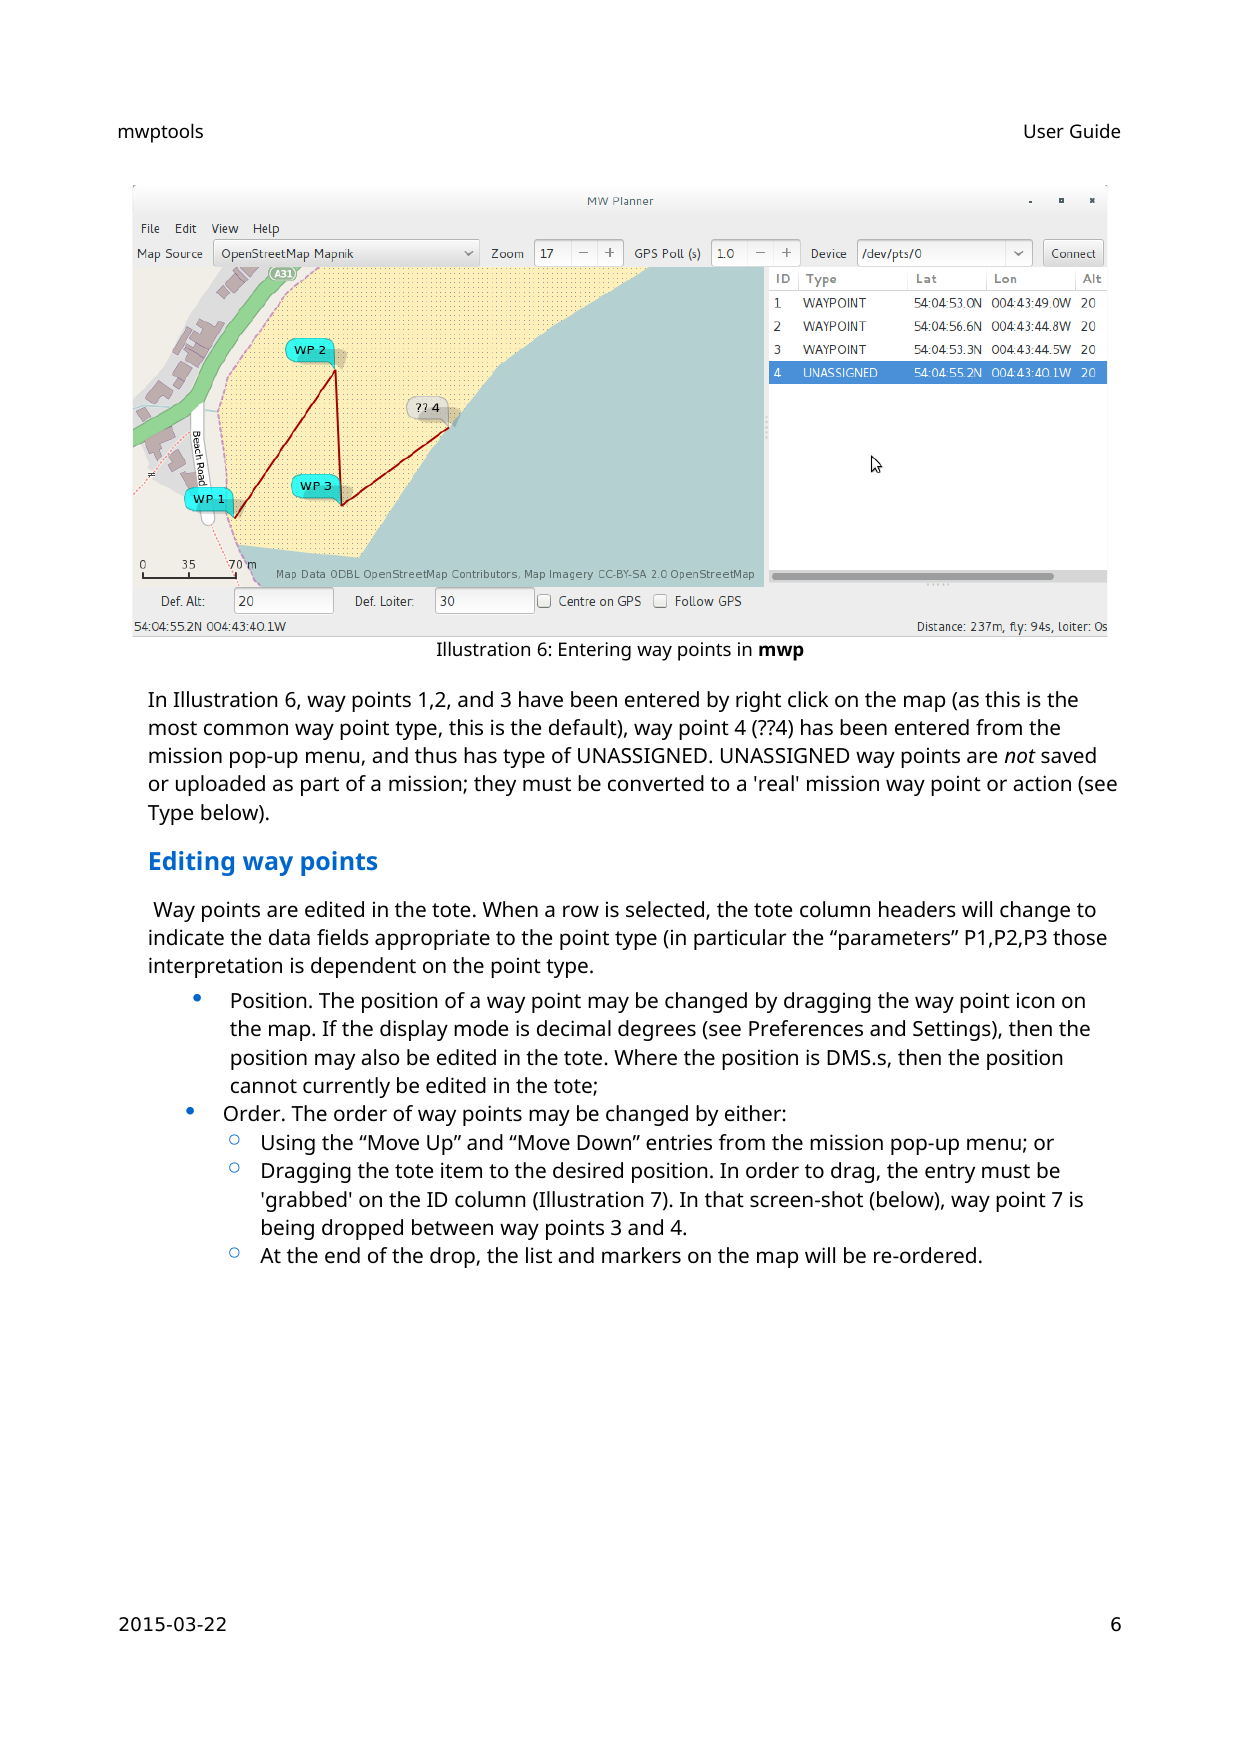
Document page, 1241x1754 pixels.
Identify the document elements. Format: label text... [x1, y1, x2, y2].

list At the end of the drop, the list and markers on the map will be re-ordered. [223, 1241, 1122, 1270]
picture [132, 185, 1108, 637]
subtitle Editing way points [148, 843, 1122, 877]
list Dragging the tote item to the desired position. In order to drag, the entry must be 'grabbed' on the ID column (Illustration 7). In that screen-shot (below), way point 7 is being dropped between way points 3 and 4. [223, 1156, 1122, 1241]
list Position. The position of a way point may be changed by dragging the way point icon on the map. If the display mode is decimal degrees (see Preferences and Settings), then the position may also be edited in the tote. Where the position is DMS.s, then the position cannot currently be edited in the tote; [192, 986, 1122, 1099]
list Using the “Move Up” and “Move Down” entries from the mission pop-up menu; or [223, 1128, 1122, 1156]
list Order. The order of way points may be changed by either: [185, 1099, 1122, 1128]
text In Illustration 6, way points 1,2, and 3 have been entered by right click on the map (as this is the most common way point type, this is the default), way point 4 (??4) has been entered from the mission pop-up menu, and thus has type of UNASSIGNED. UNASSIGNED way points are not saved or uploaded as part of a mission; they must be converted to a 'real' mission way point or action (see Type below). [148, 685, 1122, 826]
text Illustration 6: Entering way points in mwp [133, 637, 1107, 662]
text Way points are edited in the tote. When a row is selected, the tote column headers will change to indicate the data fields appropriate to the point type (in particular the “parameters” P1,P2,P3 those interpretation is dependent on the point type. [148, 895, 1122, 980]
